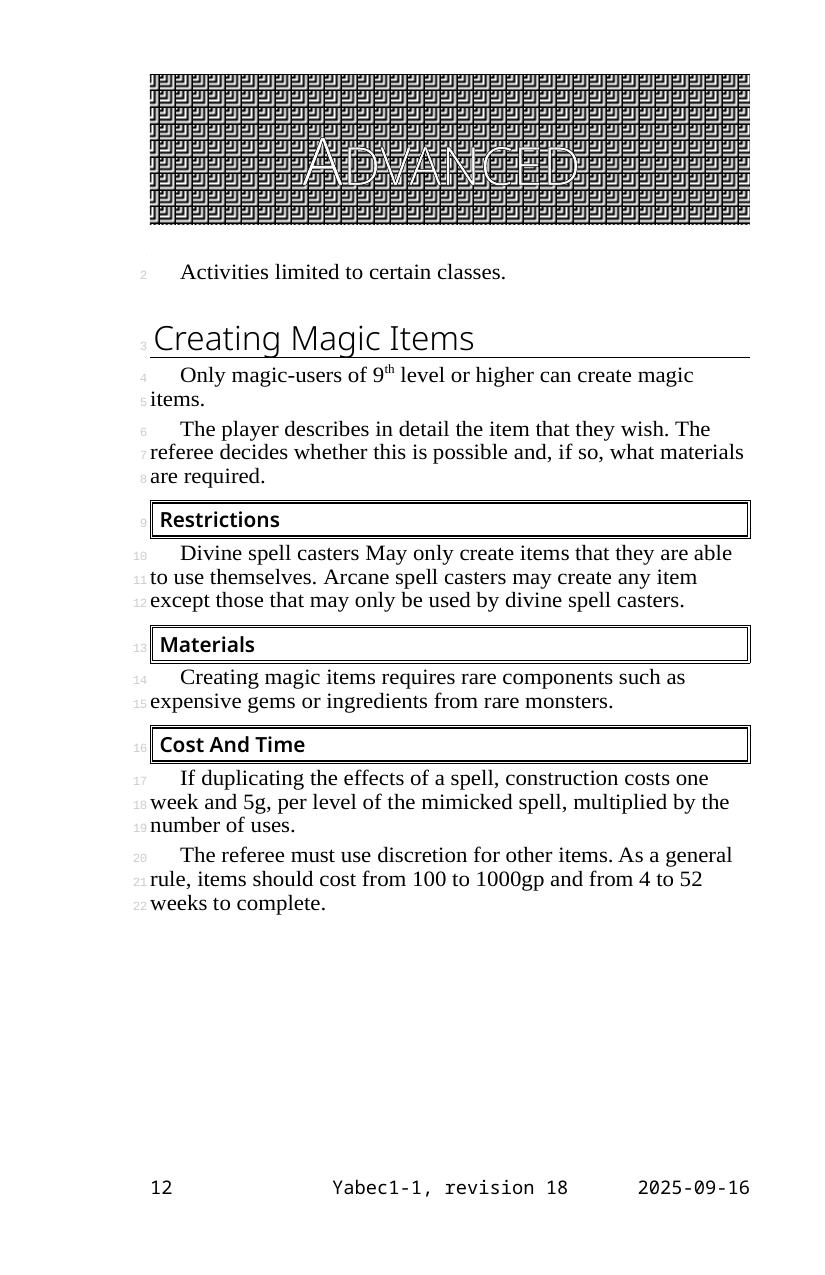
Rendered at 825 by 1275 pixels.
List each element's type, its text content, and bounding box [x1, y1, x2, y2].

text Creating magic items requires rare components such as expensive gems or ingredients from rare monsters. [150, 666, 750, 713]
text The player describes in detail the item that they wish. The referee decides whether this is possible and, if so, what materials are required. [150, 417, 750, 488]
text Only magic-users of 9th level or higher can create magic items. [150, 364, 750, 411]
text Divine spell casters May only create items that they are able to use themselves. Arcane spell casters may create any item except those that may only be used by divine spell casters. [150, 542, 750, 613]
subtitle creating magic Items [150, 318, 750, 357]
text Activities limited to certain classes. [150, 260, 750, 284]
text If duplicating the effects of a spell, construction costs one week and 5g, per level of the mimicked spell, multiplied by the number of uses. [150, 767, 750, 838]
text The referee must use discretion for other items. As a general rule, items should cost from 100 to 1000gp and from 4 to 52 weeks to complete. [150, 844, 750, 915]
picture [149, 74, 750, 225]
